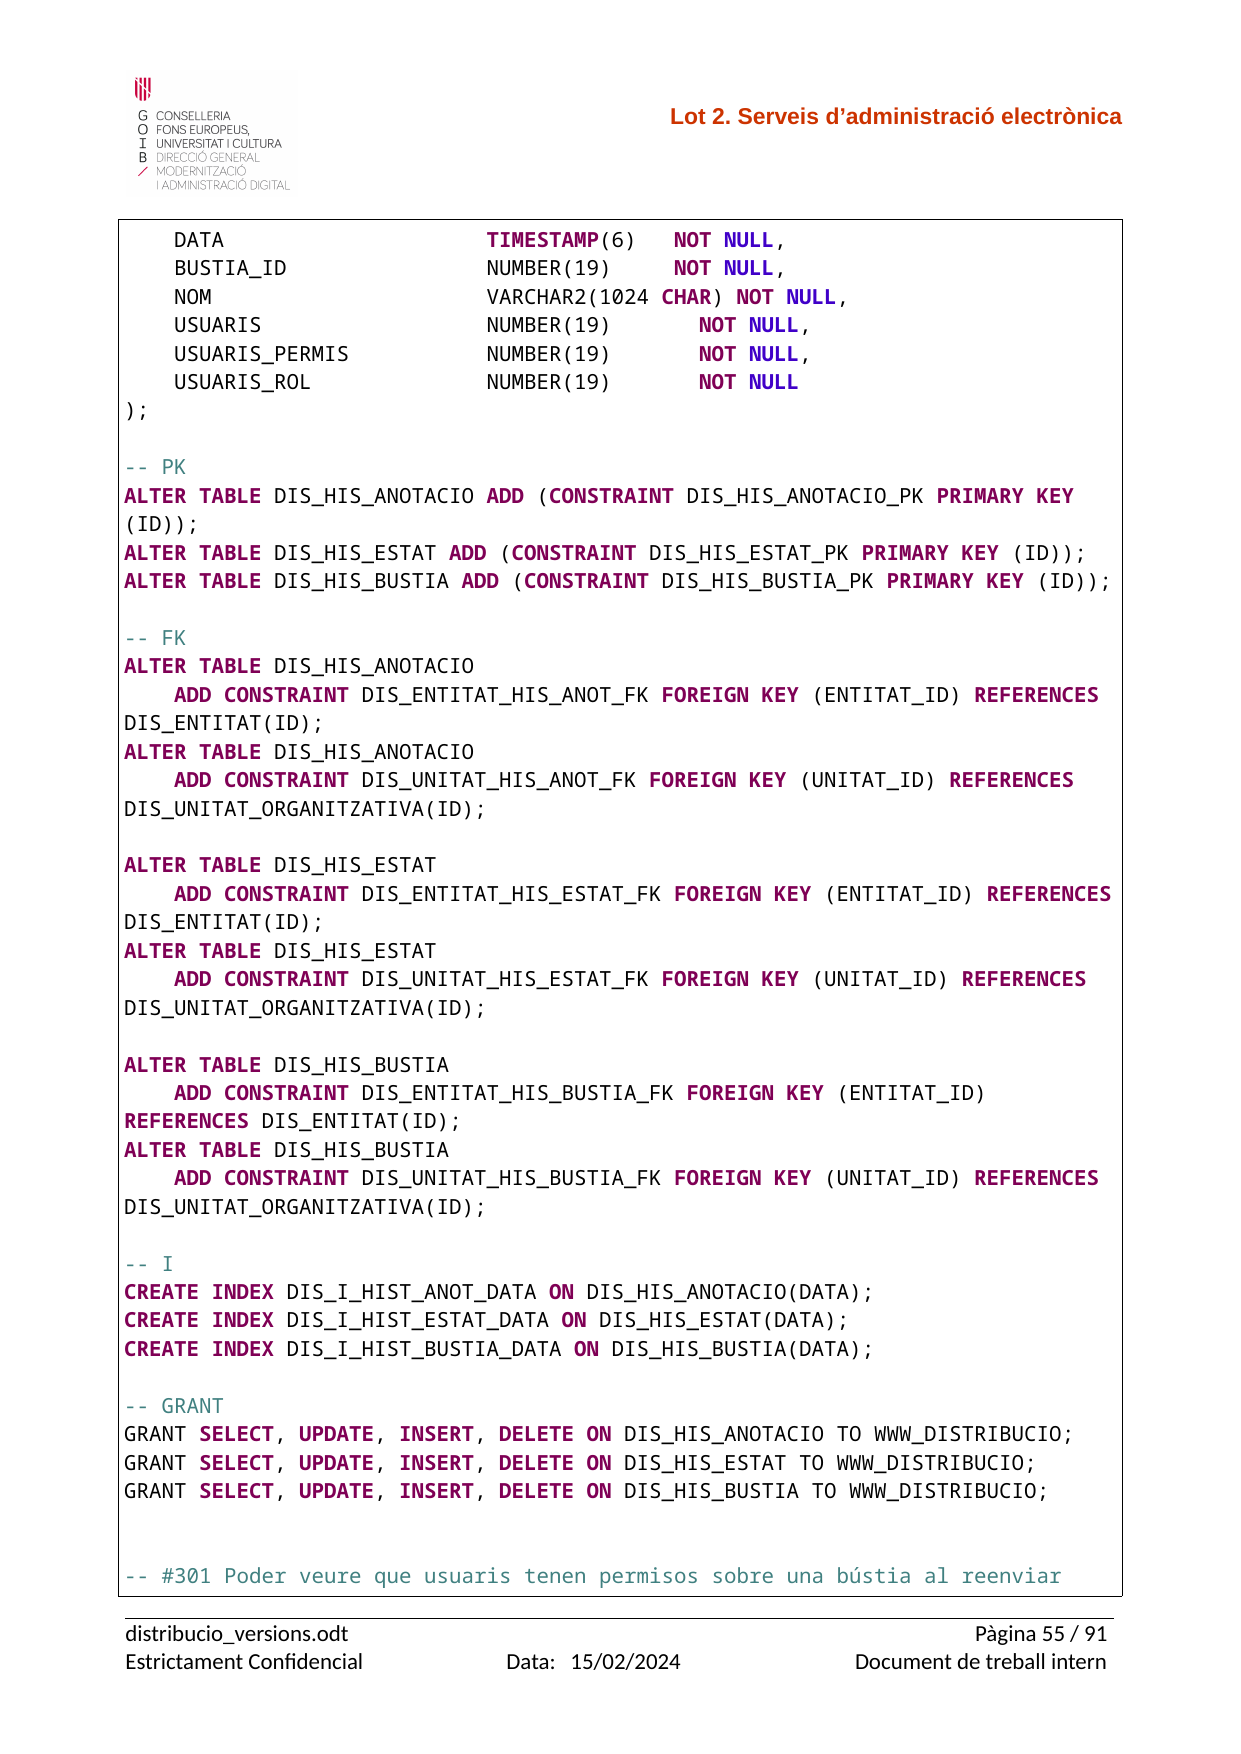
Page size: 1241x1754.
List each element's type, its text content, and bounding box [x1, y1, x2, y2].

table_header DATA TIMESTAMP(6) NOT NULL, BUSTIA_ID NUMBER(19) NOT NULL, NOM VARCHAR2(1024 CHAR) NOT NULL, USUARIS NUMBER(19) NOT NULL, USUARIS_PERMIS NUMBER(19) NOT NULL, USUARIS_ROL NUMBER(19) NOT NULL ); -- PK ALTER TABLE DIS_HIS_ANOTACIO ADD (CONSTRAINT DIS_HIS_ANOTACIO_PK PRIMARY KEY (ID)); ALTER TABLE DIS_HIS_ESTAT ADD (CONSTRAINT DIS_HIS_ESTAT_PK PRIMARY KEY (ID)); ALTER TABLE DIS_HIS_BUSTIA ADD (CONSTRAINT DIS_HIS_BUSTIA_PK PRIMARY KEY (ID)); -- FK ALTER TABLE DIS_HIS_ANOTACIO ADD CONSTRAINT DIS_ENTITAT_HIS_ANOT_FK FOREIGN KEY (ENTITAT_ID) REFERENCES DIS_ENTITAT(ID); ALTER TABLE DIS_HIS_ANOTACIO ADD CONSTRAINT DIS_UNITAT_HIS_ANOT_FK FOREIGN KEY (UNITAT_ID) REFERENCES DIS_UNITAT_ORGANITZATIVA(ID); ALTER TABLE DIS_HIS_ESTAT ADD CONSTRAINT DIS_ENTITAT_HIS_ESTAT_FK FOREIGN KEY (ENTITAT_ID) REFERENCES DIS_ENTITAT(ID); ALTER TABLE DIS_HIS_ESTAT ADD CONSTRAINT DIS_UNITAT_HIS_ESTAT_FK FOREIGN KEY (UNITAT_ID) REFERENCES DIS_UNITAT_ORGANITZATIVA(ID); ALTER TABLE DIS_HIS_BUSTIA ADD CONSTRAINT DIS_ENTITAT_HIS_BUSTIA_FK FOREIGN KEY (ENTITAT_ID) REFERENCES DIS_ENTITAT(ID); ALTER TABLE DIS_HIS_BUSTIA ADD CONSTRAINT DIS_UNITAT_HIS_BUSTIA_FK FOREIGN KEY (UNITAT_ID) REFERENCES DIS_UNITAT_ORGANITZATIVA(ID); -- I CREATE INDEX DIS_I_HIST_ANOT_DATA ON DIS_HIS_ANOTACIO(DATA); CREATE INDEX DIS_I_HIST_ESTAT_DATA ON DIS_HIS_ESTAT(DATA); CREATE INDEX DIS_I_HIST_BUSTIA_DATA ON DIS_HIS_BUSTIA(DATA); -- GRANT GRANT SELECT, UPDATE, INSERT, DELETE ON DIS_HIS_ANOTACIO TO WWW_DISTRIBUCIO; GRANT SELECT, UPDATE, INSERT, DELETE ON DIS_HIS_ESTAT TO WWW_DISTRIBUCIO; GRANT SELECT, UPDATE, INSERT, DELETE ON DIS_HIS_BUSTIA TO WWW_DISTRIBUCIO; -- #301 Poder veure que usuaris tenen permisos sobre una bústia al reenviar [119, 220, 1122, 1596]
picture [126, 70, 299, 197]
